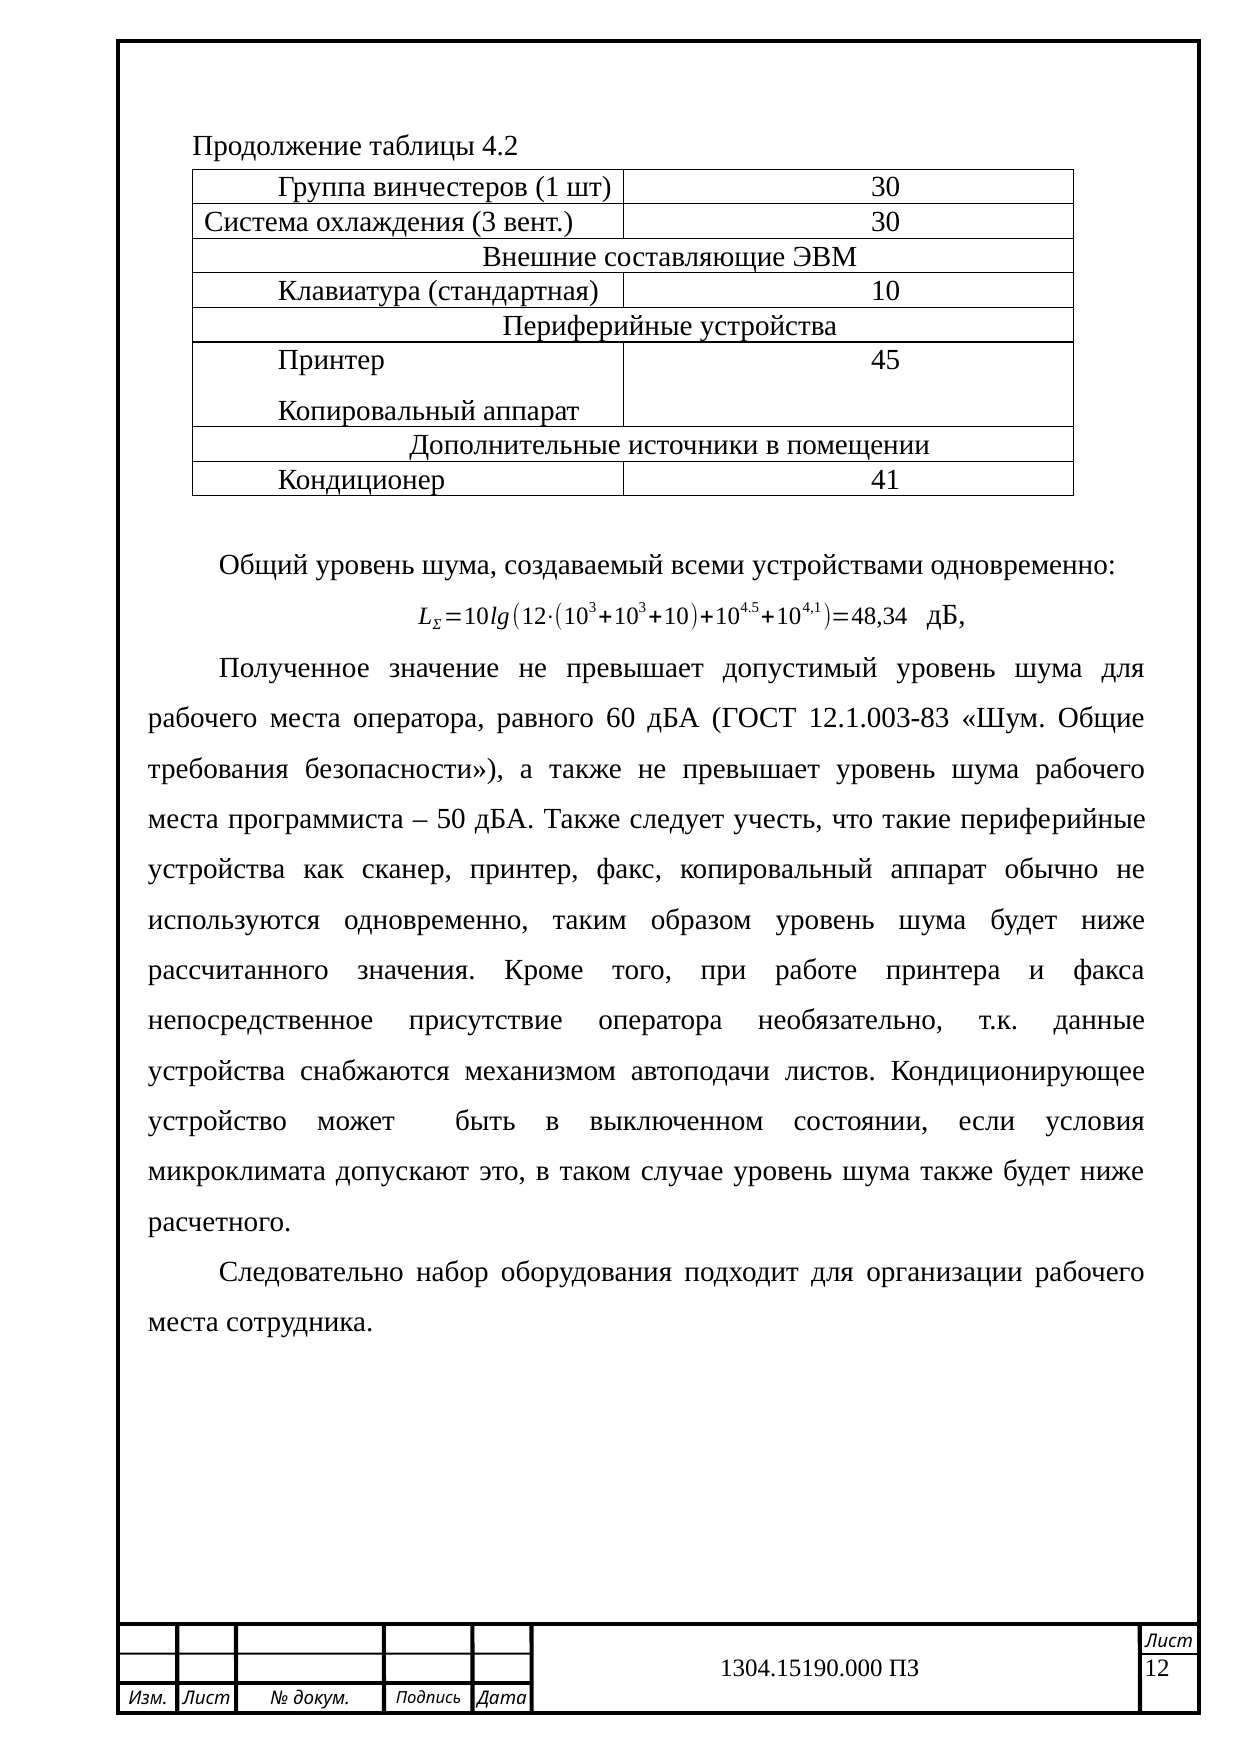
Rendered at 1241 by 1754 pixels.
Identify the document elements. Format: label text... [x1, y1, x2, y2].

text Следовательно набор оборудования подходит для организации рабочего места сотрудника. [148, 1254, 1146, 1338]
table_cell 10 [624, 273, 1073, 307]
table_cell Принтер Копировальный аппарат [193, 343, 623, 426]
table_cell 45 [624, 343, 1073, 426]
table_cell Дополнительные источники в помещении [193, 427, 1073, 461]
text Полученное значение не превышает допустимый уровень шума для рабочего места оператора, равного 60 дБА (ГОСТ 12.1.003-83 «Шум. Общие требования безопасности»), а также не превышает уровень шума рабочего места программиста – 50 дБА. Также следует учесть, что такие перифе­рийные устройства как сканер, принтер, факс, копировальный аппарат обычно не используются одновременно, таким образом уровень шума будет ниже рассчитанного значения. Кроме того, при работе принтера и факса непосредственное присут­ствие оператора необязательно, т.к. данные устройства снабжаются механизмом автоподачи листов. Кондиционирующее устройство может быть в выключенном состоянии, если условия микроклимата допускают это, в таком случае уровень шума также будет ниже расчетного. [148, 650, 1146, 1237]
table_cell Система охлаждения (3 вент.) [193, 204, 623, 238]
table_header 30 [624, 170, 1073, 203]
text Общий уровень шума, создаваемый всеми устройствами одновременно: [148, 547, 1146, 580]
table_cell 30 [624, 204, 1073, 238]
table_cell Клавиатура (стандартная) [193, 273, 623, 307]
text дБ, [148, 597, 1146, 633]
table_header Группа винчестеров (1 шт) [193, 170, 623, 203]
table_cell 41 [624, 462, 1073, 495]
text Продолжение таблицы 4.2 [120, 128, 1146, 162]
table_cell Внешние составляющие ЭВМ [193, 239, 1073, 272]
table_cell Периферийные устройства [193, 308, 1073, 341]
table_cell Кондиционер [193, 462, 623, 495]
